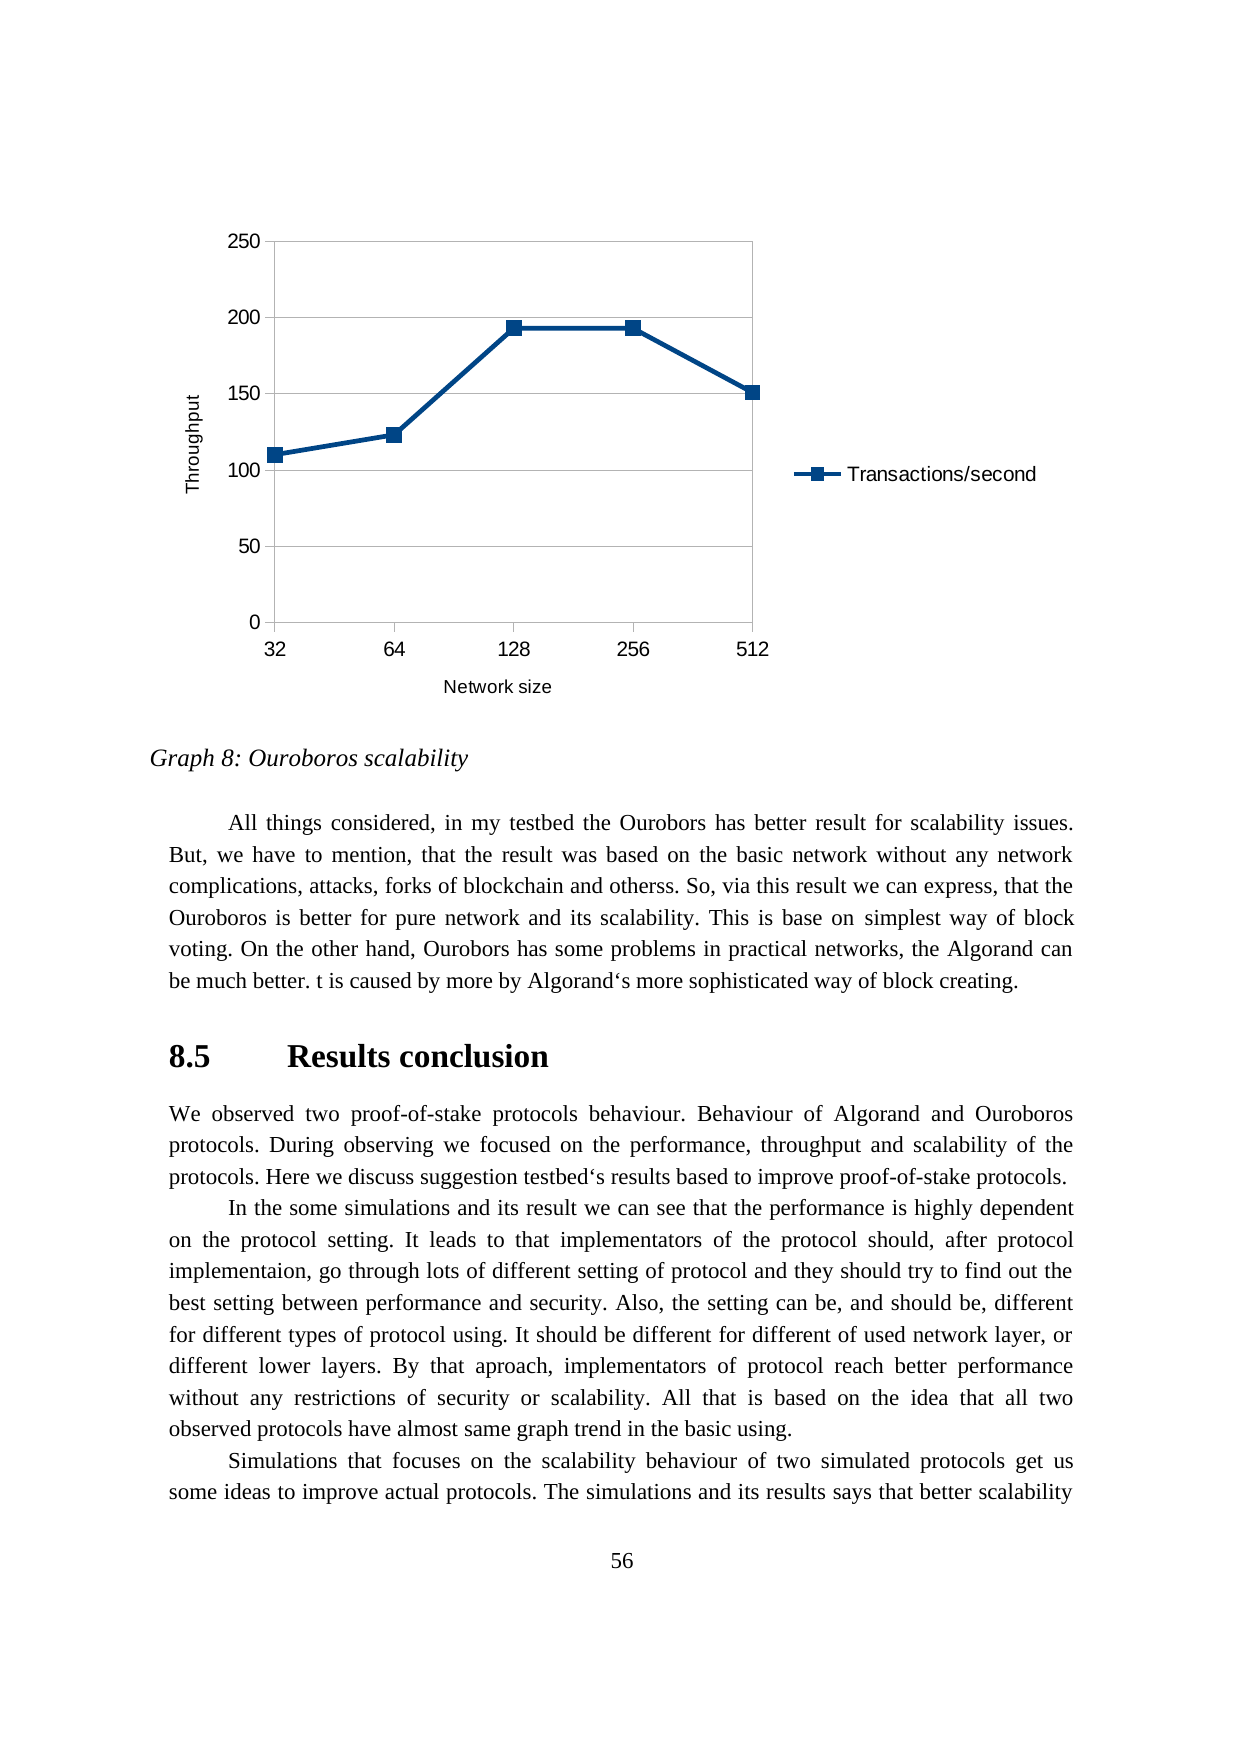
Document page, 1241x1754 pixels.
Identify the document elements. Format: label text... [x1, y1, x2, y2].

text All things considered, in my testbed the Ourobors has better result for scalability issues. But, we have to mention, that the result was based on the basic network without any network complications, attacks, forks of blockchain and otherss. So, via this result we can express, that the Ouroboros is better for pure network and its scalability. This is base on simplest way of block voting. On the other hand, Ourobors has some problems in practical networks, the Algorand can be much better. t is caused by more by Algorand‘s more sophisticated way of block creating. [169, 809, 1075, 993]
text Simulations that focuses on the scalability behaviour of two simulated protocols get us some ideas to improve actual protocols. The simulations and its results says that better scalability [169, 1447, 1075, 1505]
text We observed two proof-of-stake protocols behaviour. Behaviour of Algorand and Ouroboros protocols. During observing we focused on the performance, throughput and scalability of the protocols. Here we discuss suggestion testbed‘s results based to improve proof-of-stake protocols. [169, 1100, 1075, 1189]
text Graph 8: Ouroboros scalability [149, 219, 1094, 772]
subtitle Results conclusion [169, 1036, 1075, 1074]
text In the some simulations and its result we can see that the performance is highly dependent on the protocol setting. It leads to that implementators of the protocol should, after protocol implementaion, go through lots of different setting of protocol and they should try to find out the best setting between performance and security. Also, the setting can be, and should be, different for different types of protocol using. It should be different for different of used network layer, or different lower layers. By that aproach, implementators of protocol reach better performance without any restrictions of security or scalability. All that is based on the idea that all two observed protocols have almost same graph trend in the basic using. [169, 1194, 1075, 1442]
